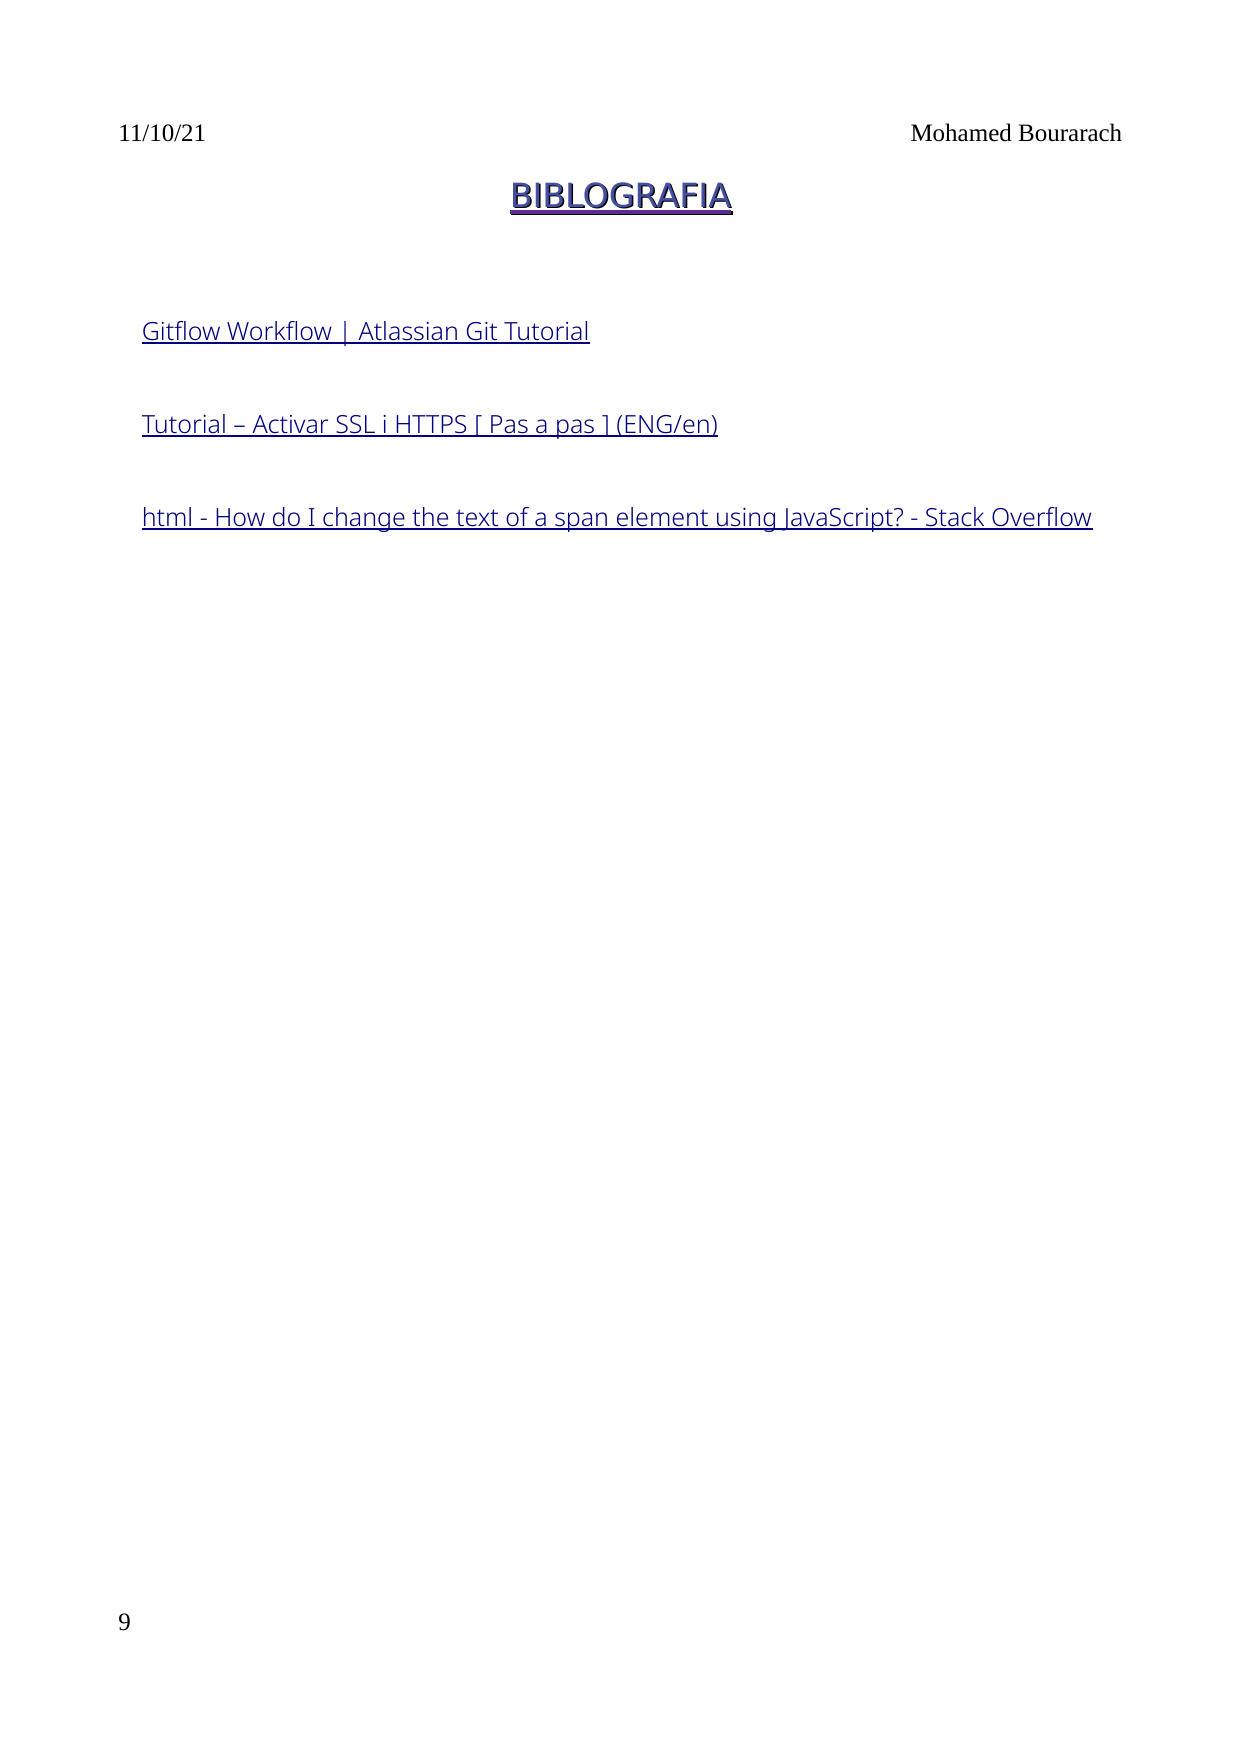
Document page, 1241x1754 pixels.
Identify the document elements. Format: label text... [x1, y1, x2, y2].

subtitle Biblografia [118, 176, 1122, 215]
text html - How do I change the text of a span element using JavaScript? - Stack Overflow [112, 499, 1122, 533]
text Tutorial – Activar SSL i HTTPS [ Pas a pas ] (ENG/en) [112, 406, 1122, 440]
text Gitflow Workflow | Atlassian Git Tutorial [112, 313, 1122, 347]
